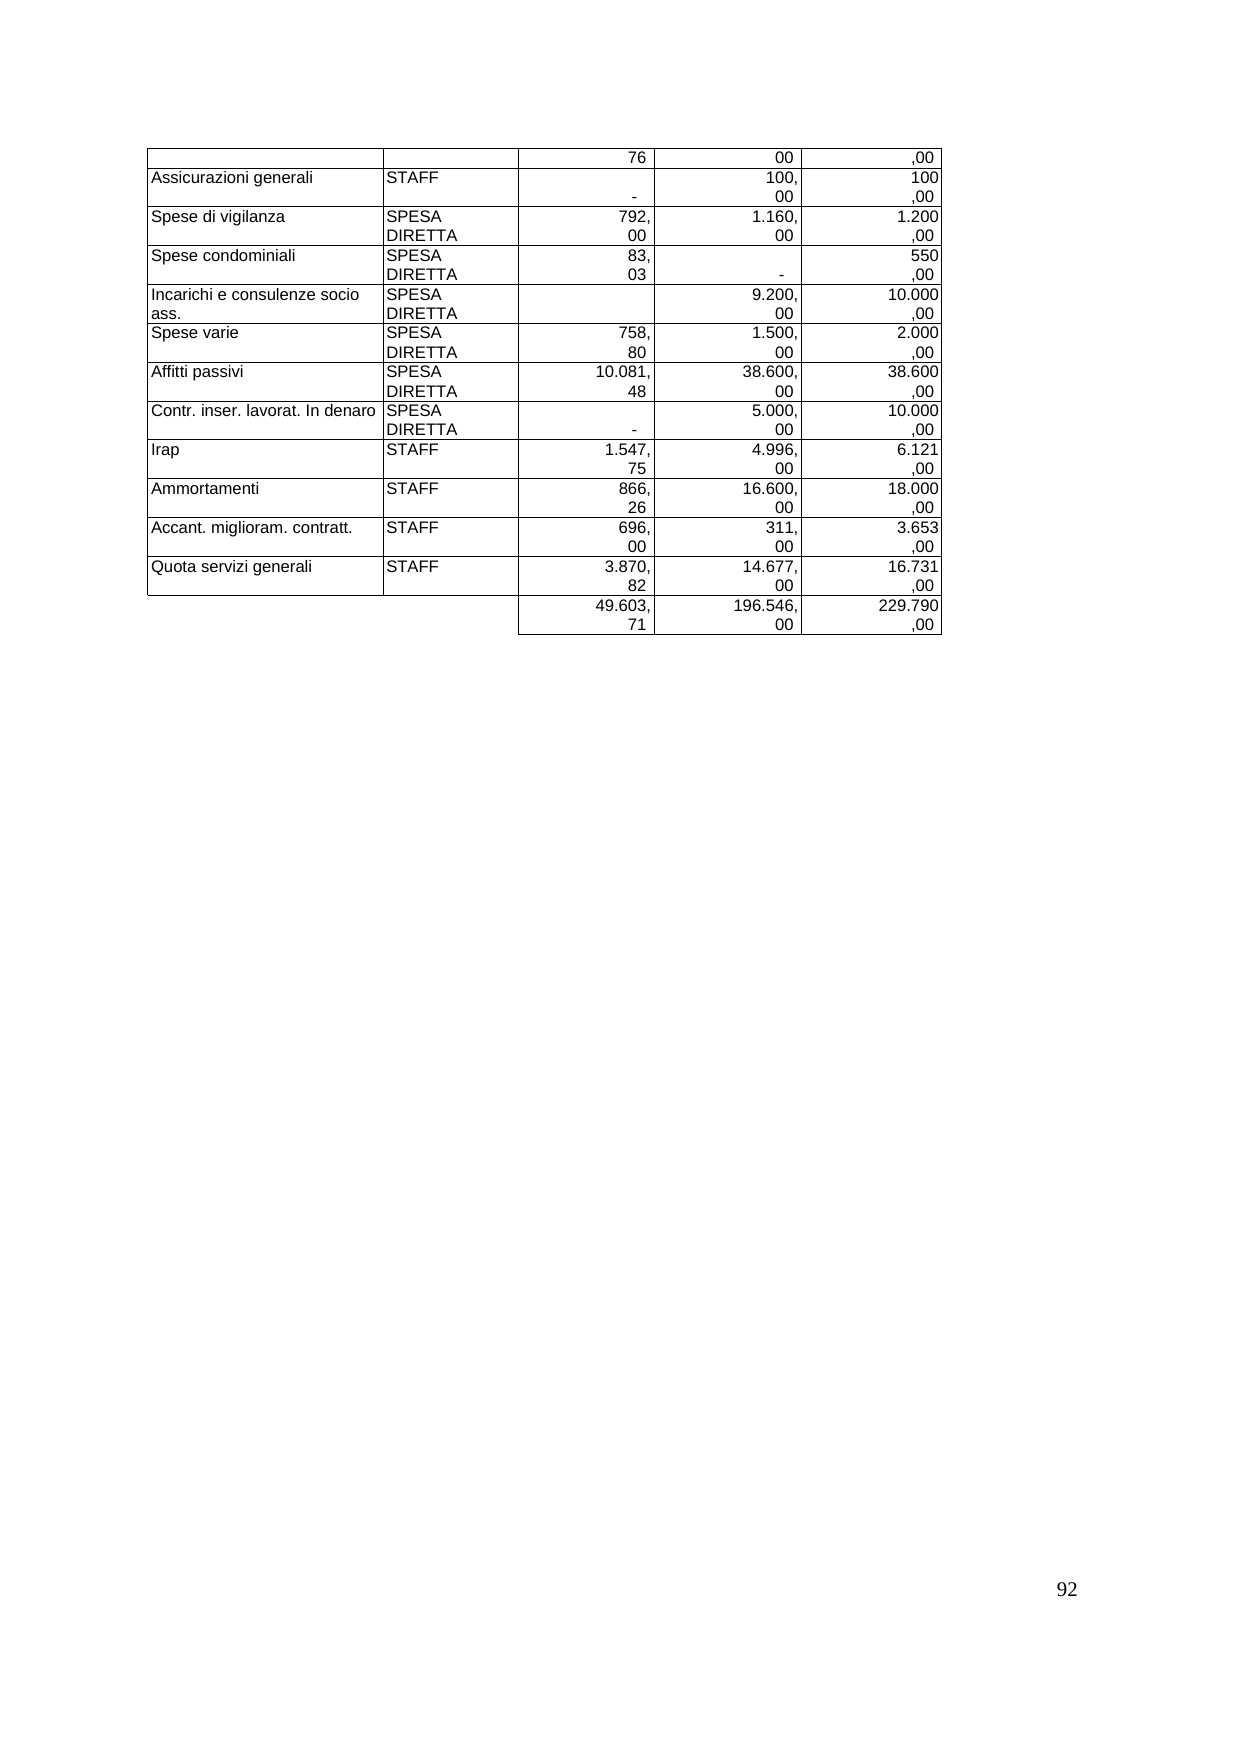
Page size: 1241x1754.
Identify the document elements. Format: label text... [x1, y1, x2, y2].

table_cell 100,00 [802, 169, 941, 206]
table_cell STAFF [384, 557, 518, 595]
table_cell SPESA DIRETTA [384, 246, 518, 284]
table_cell 14.677,00 [655, 557, 801, 595]
table_cell 4.996,00 [655, 440, 801, 478]
table_cell STAFF [384, 440, 518, 478]
table_cell Contr. inser. lavorat. In denaro [148, 402, 383, 439]
table_cell STAFF [384, 169, 518, 206]
table_cell 5.000,00 [655, 402, 801, 439]
table_cell 196.546,00 [655, 596, 801, 634]
table_cell SPESA DIRETTA [384, 363, 518, 401]
table_cell 49.603,71 [519, 596, 654, 634]
table_cell [519, 285, 654, 323]
table_cell Accant. miglioram. contratt. [148, 518, 383, 556]
table_cell 10.000,00 [802, 402, 941, 439]
table_cell 6.121,00 [802, 440, 941, 478]
table_cell 10.000,00 [802, 285, 941, 323]
table_cell - [519, 169, 654, 206]
table_cell [148, 596, 383, 634]
table_cell 10.081,48 [519, 363, 654, 401]
table_cell - [519, 402, 654, 439]
table_cell SPESA DIRETTA [384, 402, 518, 439]
table_cell 3.653,00 [802, 518, 941, 556]
table_cell 1.160,00 [655, 207, 801, 245]
table_cell Quota servizi generali [148, 557, 383, 595]
table_cell [148, 149, 383, 167]
table_cell Spese varie [148, 324, 383, 362]
table_cell Incarichi e consulenze socio ass. [148, 285, 383, 323]
table_cell STAFF [384, 518, 518, 556]
table_cell 696,00 [519, 518, 654, 556]
table_cell 38.600,00 [655, 363, 801, 401]
table_cell 550,00 [802, 246, 941, 284]
table_cell 3.870,82 [519, 557, 654, 595]
table_cell 792,00 [519, 207, 654, 245]
table_cell SPESA DIRETTA [384, 285, 518, 323]
table_cell [383, 596, 518, 634]
table_cell 76 [519, 149, 654, 167]
table_cell Spese di vigilanza [148, 207, 383, 245]
table_cell 2.000,00 [802, 324, 941, 362]
table_cell SPESA DIRETTA [384, 324, 518, 362]
table_cell - [655, 246, 801, 284]
table_cell 229.790,00 [802, 596, 941, 634]
table_cell 9.200,00 [655, 285, 801, 323]
table_cell Spese condominiali [148, 246, 383, 284]
table_cell Ammortamenti [148, 479, 383, 517]
table_cell 1.200,00 [802, 207, 941, 245]
table_cell 18.000,00 [802, 479, 941, 517]
table_cell Affitti passivi [148, 363, 383, 401]
table_cell [384, 149, 518, 167]
table_cell 758,80 [519, 324, 654, 362]
table_cell 00 [655, 149, 801, 167]
table_cell 83,03 [519, 246, 654, 284]
table_cell Assicurazioni generali [148, 169, 383, 206]
table_cell 866,26 [519, 479, 654, 517]
table_cell 311,00 [655, 518, 801, 556]
table_cell 16.731,00 [802, 557, 941, 595]
table_cell 100,00 [655, 169, 801, 206]
table_cell ,00 [802, 149, 941, 167]
table_cell STAFF [384, 479, 518, 517]
table_cell 38.600,00 [802, 363, 941, 401]
table_cell 1.547,75 [519, 440, 654, 478]
table_cell 16.600,00 [655, 479, 801, 517]
table_cell Irap [148, 440, 383, 478]
table_cell SPESA DIRETTA [384, 207, 518, 245]
table_cell 1.500,00 [655, 324, 801, 362]
